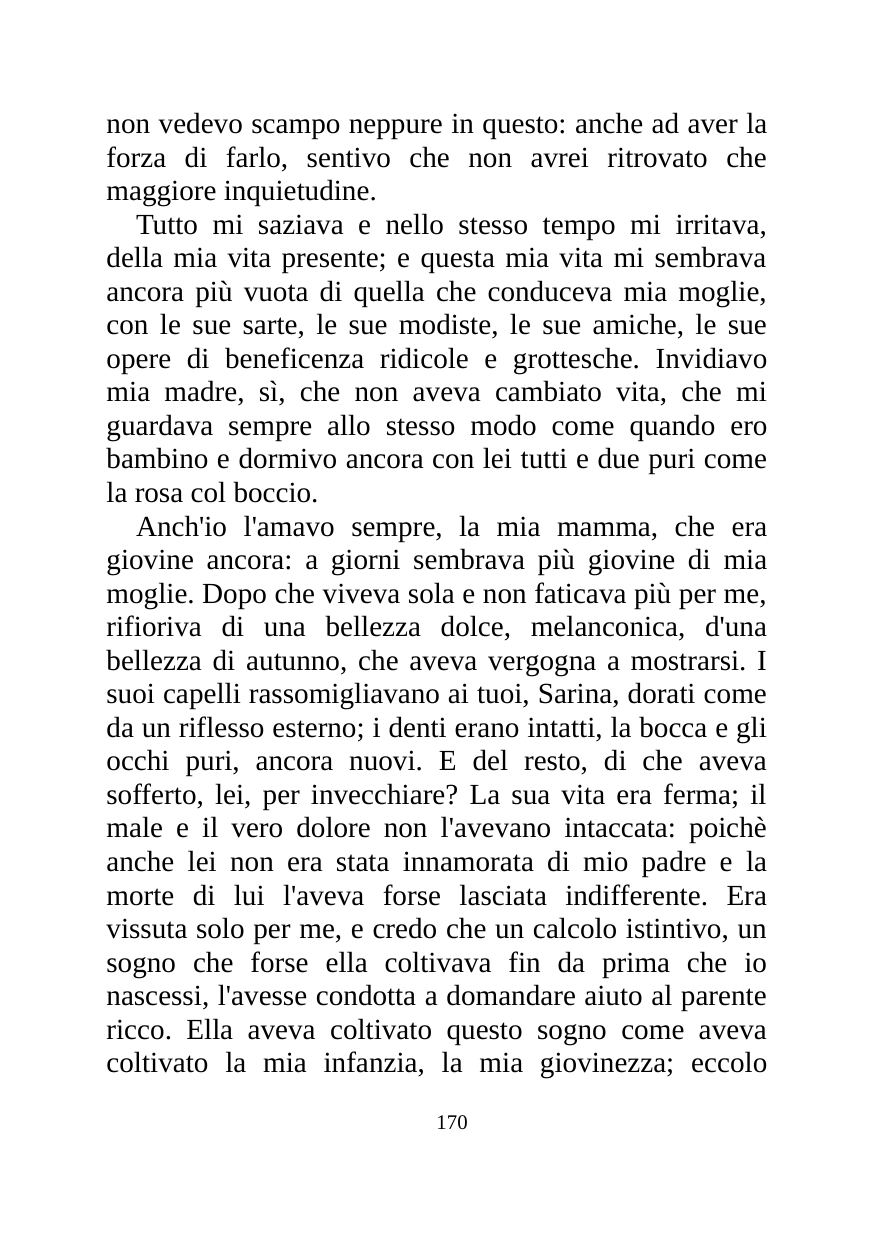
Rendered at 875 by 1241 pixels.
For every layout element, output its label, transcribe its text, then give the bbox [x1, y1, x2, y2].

text non vedevo scampo neppure in questo: anche ad aver la forza di farlo, sentivo che non avrei ritrovato che maggiore inquietudine. [106, 106, 768, 207]
text Anch'io l'amavo sempre, la mia mamma, che era giovine ancora: a giorni sembrava più giovine di mia moglie. Dopo che viveva sola e non faticava più per me, rifioriva di una bellezza dolce, melanconica, d'una bellezza di autunno, che aveva vergogna a mostrarsi. I suoi capelli rassomigliavano ai tuoi, Sarina, dorati come da un riflesso esterno; i denti erano intatti, la bocca e gli occhi puri, ancora nuovi. E del resto, di che aveva sofferto, lei, per invecchiare? La sua vita era ferma; il male e il vero dolore non l'avevano intaccata: poichè anche lei non era stata innamorata di mio padre e la morte di lui l'aveva forse lasciata indifferente. Era vissuta solo per me, e credo che un calcolo istintivo, un sogno che forse ella coltivava fin da prima che io nascessi, l'avesse condotta a domandare aiuto al parente ricco. Ella aveva coltivato questo sogno come aveva coltivato la mia infanzia, la mia giovinezza; eccolo [106, 509, 768, 1079]
text Tutto mi saziava e nello stesso tempo mi irritava, della mia vita presente; e questa mia vita mi sembrava ancora più vuota di quella che conduceva mia moglie, con le sue sarte, le sue modiste, le sue amiche, le sue opere di beneficenza ridicole e grottesche. Invidiavo mia madre, sì, che non aveva cambiato vita, che mi guardava sempre allo stesso modo come quando ero bambino e dormivo ancora con lei tutti e due puri come la rosa col boccio. [106, 207, 768, 509]
